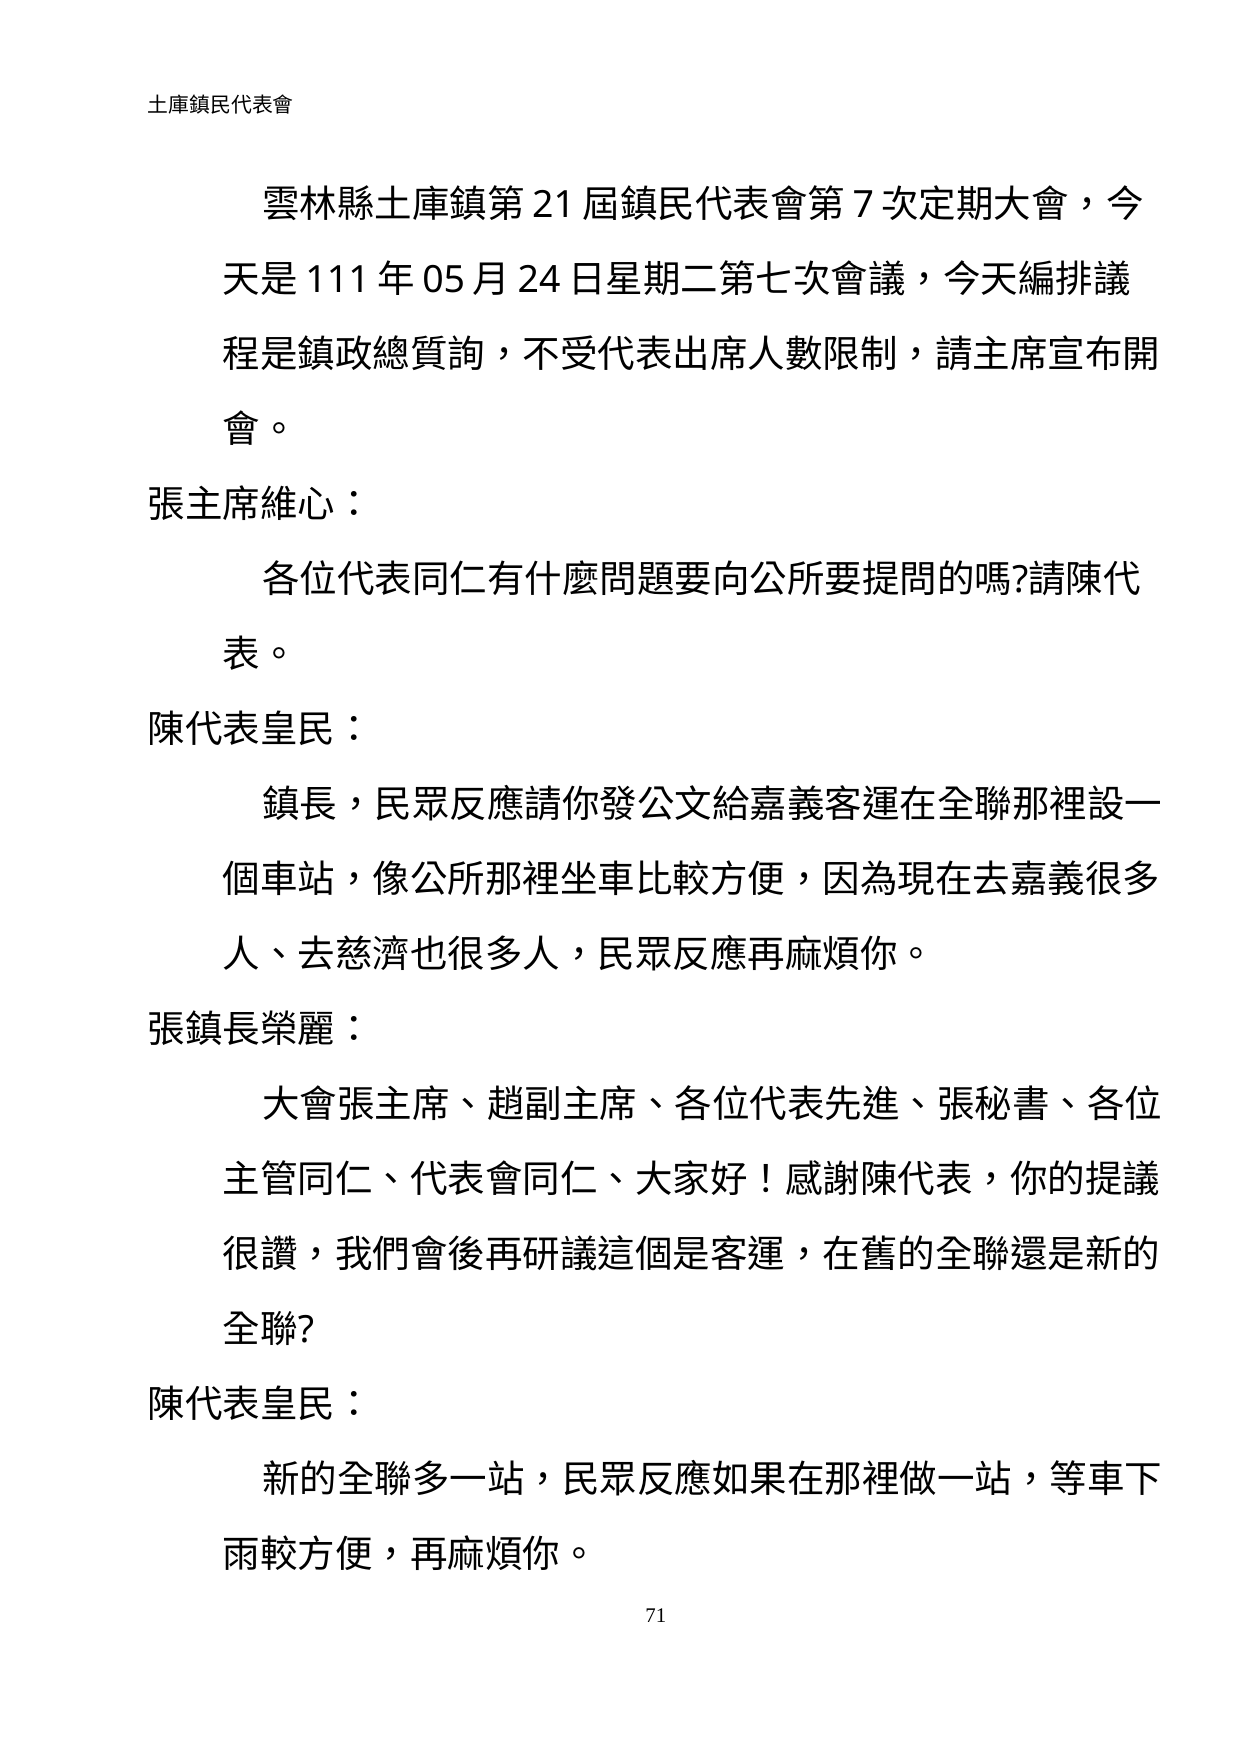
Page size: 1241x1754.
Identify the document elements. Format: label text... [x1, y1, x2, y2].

text 各位代表同仁有什麼問題要向公所要提問的嗎?請陳代表。 [223, 539, 1163, 689]
text 鎮長，民眾反應請你發公文給嘉義客運在全聯那裡設一個車站，像公所那裡坐車比較方便，因為現在去嘉義很多人、去慈濟也很多人，民眾反應再麻煩你。 [223, 764, 1163, 989]
text 新的全聯多一站，民眾反應如果在那裡做一站，等車下雨較方便，再麻煩你。 [223, 1439, 1163, 1589]
text 雲林縣土庫鎮第21屆鎮民代表會第7次定期大會，今天是111年05月24日星期二第七次會議，今天編排議程是鎮政總質詢，不受代表出席人數限制，請主席宣布開會。 [223, 164, 1163, 464]
text 張鎮長榮麗： [148, 989, 1163, 1064]
text 大會張主席、趙副主席、各位代表先進、張秘書、各位主管同仁、代表會同仁、大家好！感謝陳代表，你的提議很讚，我們會後再研議這個是客運，在舊的全聯還是新的全聯? [223, 1064, 1163, 1364]
text 陳代表皇民： [148, 1364, 1163, 1439]
text 陳代表皇民： [148, 689, 1163, 764]
text 張主席維心： [148, 464, 1163, 539]
